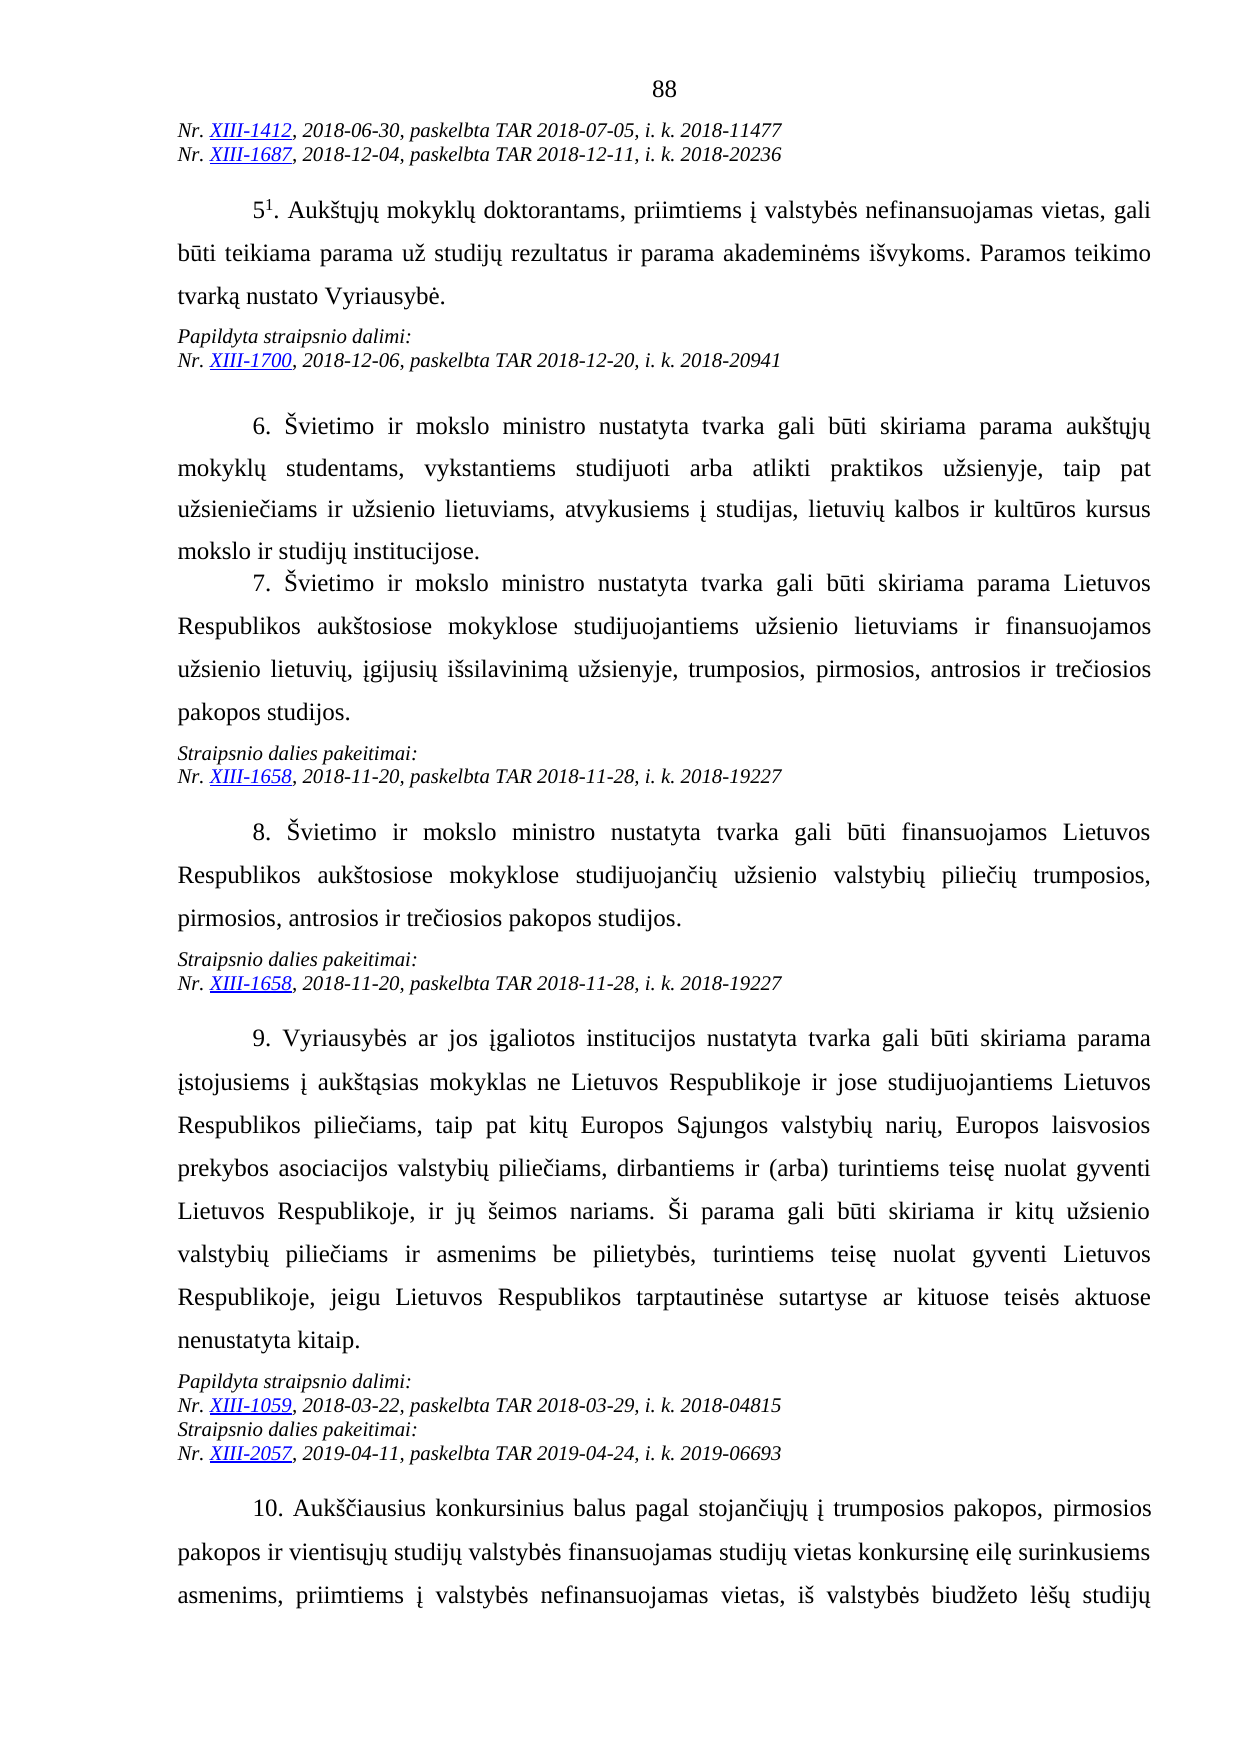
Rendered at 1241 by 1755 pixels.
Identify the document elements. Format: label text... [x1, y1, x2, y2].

text Nr. XIII-2057, 2019-04-11, paskelbta TAR 2019-04-24, i. k. 2019-06693 [177, 1441, 1152, 1465]
text Nr. XIII-1658, 2018-11-20, paskelbta TAR 2018-11-28, i. k. 2018-19227 [177, 764, 1152, 788]
text 6. Švietimo ir mokslo ministro nustatyta tvarka gali būti skiriama parama aukštųjų mokyklų studentams, vykstantiems studijuoti arba atlikti praktikos užsienyje, taip pat užsieniečiams ir užsienio lietuviams, atvykusiems į studijas, lietuvių kalbos ir kultūros kursus mokslo ir studijų institucijose. [177, 401, 1152, 568]
text Nr. XIII-1059, 2018-03-22, paskelbta TAR 2018-03-29, i. k. 2018-04815 [177, 1393, 1152, 1417]
text 8. Švietimo ir mokslo ministro nustatyta tvarka gali būti finansuojamos Lietuvos Respublikos aukštosiose mokyklose studijuojančių užsienio valstybių piliečių trumposios, pirmosios, antrosios ir trečiosios pakopos studijos. [177, 817, 1152, 932]
text Papildyta straipsnio dalimi: [177, 1368, 1152, 1393]
text Nr. XIII-1412, 2018-06-30, paskelbta TAR 2018-07-05, i. k. 2018-11477 [177, 118, 1152, 142]
text Nr. XIII-1687, 2018-12-04, paskelbta TAR 2018-12-11, i. k. 2018-20236 [177, 142, 1152, 166]
text Papildyta straipsnio dalimi: [177, 324, 1152, 348]
text Straipsnio dalies pakeitimai: [177, 1417, 1152, 1441]
text 51. Aukštųjų mokyklų doktorantams, priimtiems į valstybės nefinansuojamas vietas, gali būti teikiama parama už studijų rezultatus ir parama akademinėms išvykoms. Paramos teikimo tvarką nustato Vyriausybė. [177, 195, 1152, 310]
text 9. Vyriausybės ar jos įgaliotos institucijos nustatyta tvarka gali būti skiriama parama įstojusiems į aukštąsias mokyklas ne Lietuvos Respublikoje ir jose studijuojantiems Lietuvos Respublikos piliečiams, taip pat kitų Europos Sąjungos valstybių narių, Europos laisvosios prekybos asociacijos valstybių piliečiams, dirbantiems ir (arba) turintiems teisę nuolat gyventi Lietuvos Respublikoje, ir jų šeimos nariams. Ši parama gali būti skiriama ir kitų užsienio valstybių piliečiams ir asmenims be pilietybės, turintiems teisę nuolat gyventi Lietuvos Respublikoje, jeigu Lietuvos Respublikos tarptautinėse sutartyse ar kituose teisės aktuose nenustatyta kitaip. [177, 1023, 1152, 1354]
text Nr. XIII-1700, 2018-12-06, paskelbta TAR 2018-12-20, i. k. 2018-20941 [177, 348, 1152, 372]
text Straipsnio dalies pakeitimai: [177, 947, 1152, 971]
text Nr. XIII-1658, 2018-11-20, paskelbta TAR 2018-11-28, i. k. 2018-19227 [177, 971, 1152, 995]
text 10. Aukščiausius konkursinius balus pagal stojančiųjų į trumposios pakopos, pirmosios pakopos ir vientisųjų studijų valstybės finansuojamas studijų vietas konkursinę eilę surinkusiems asmenims, priimtiems į valstybės nefinansuojamas vietas, iš valstybės biudžeto lėšų studijų [177, 1493, 1152, 1608]
text Straipsnio dalies pakeitimai: [177, 740, 1152, 764]
text 7. Švietimo ir mokslo ministro nustatyta tvarka gali būti skiriama parama Lietuvos Respublikos aukštosiose mokyklose studijuojantiems užsienio lietuviams ir finansuojamos užsienio lietuvių, įgijusių išsilavinimą užsienyje, trumposios, pirmosios, antrosios ir trečiosios pakopos studijos. [177, 568, 1152, 726]
